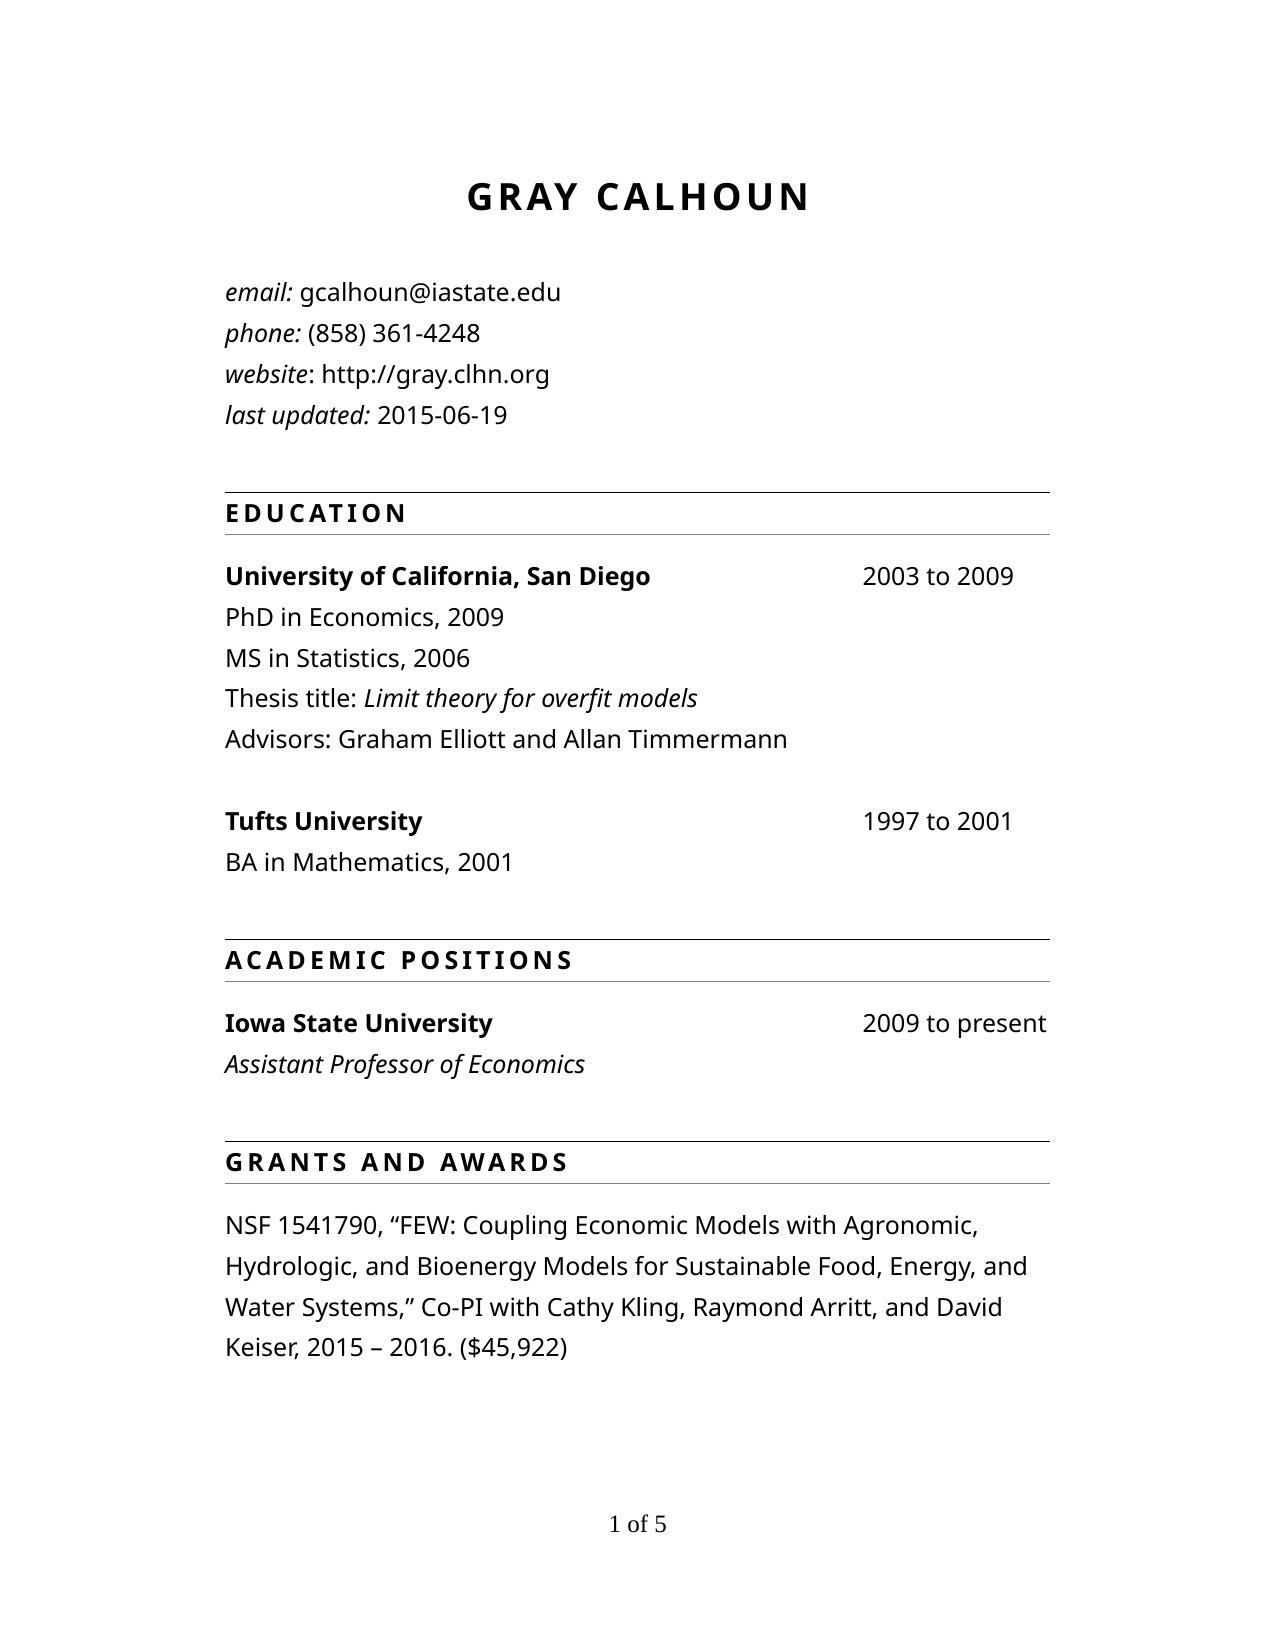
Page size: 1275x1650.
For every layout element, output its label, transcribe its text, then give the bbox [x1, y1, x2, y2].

text phone: (858) 361-4248 [206, 316, 1050, 350]
text PhD in Economics, 2009 [225, 599, 1050, 633]
text Iowa State University 2009 to present [225, 1006, 1050, 1040]
text Advisors: Graham Elliott and Allan Timmermann [225, 722, 1050, 756]
text Tufts University 1997 to 2001 [225, 804, 1050, 838]
text Assistant Professor of Economics [225, 1046, 1050, 1081]
text ACADEMIC POSITIONS [225, 940, 1050, 981]
text website: http://gray.clhn.org [206, 357, 1050, 391]
text MS in Statistics, 2006 [225, 640, 1050, 674]
text Thesis title: Limit theory for overfit models [225, 681, 1050, 715]
text BA in Mathematics, 2001 [225, 844, 1050, 878]
text email: gcalhoun@iastate.edu [206, 275, 1050, 309]
text NSF 1541790, “FEW: Coupling Economic Models with Agronomic, Hydrologic, and Bioenergy Models for Sustainable Food, Energy, and Water Systems,” Co-PI with Cathy Kling, Raymond Arritt, and David Keiser, 2015 – 2016. ($45,922) [225, 1208, 1050, 1364]
text GRANTS AND AWARDS [225, 1142, 1050, 1183]
subtitle GRAY CALHOUN [225, 187, 1050, 217]
text University of California, San Diego 2003 to 2009 [225, 559, 1050, 593]
text last updated: 2015-06-19 [206, 397, 1050, 432]
text EDUCATION [225, 493, 1050, 534]
